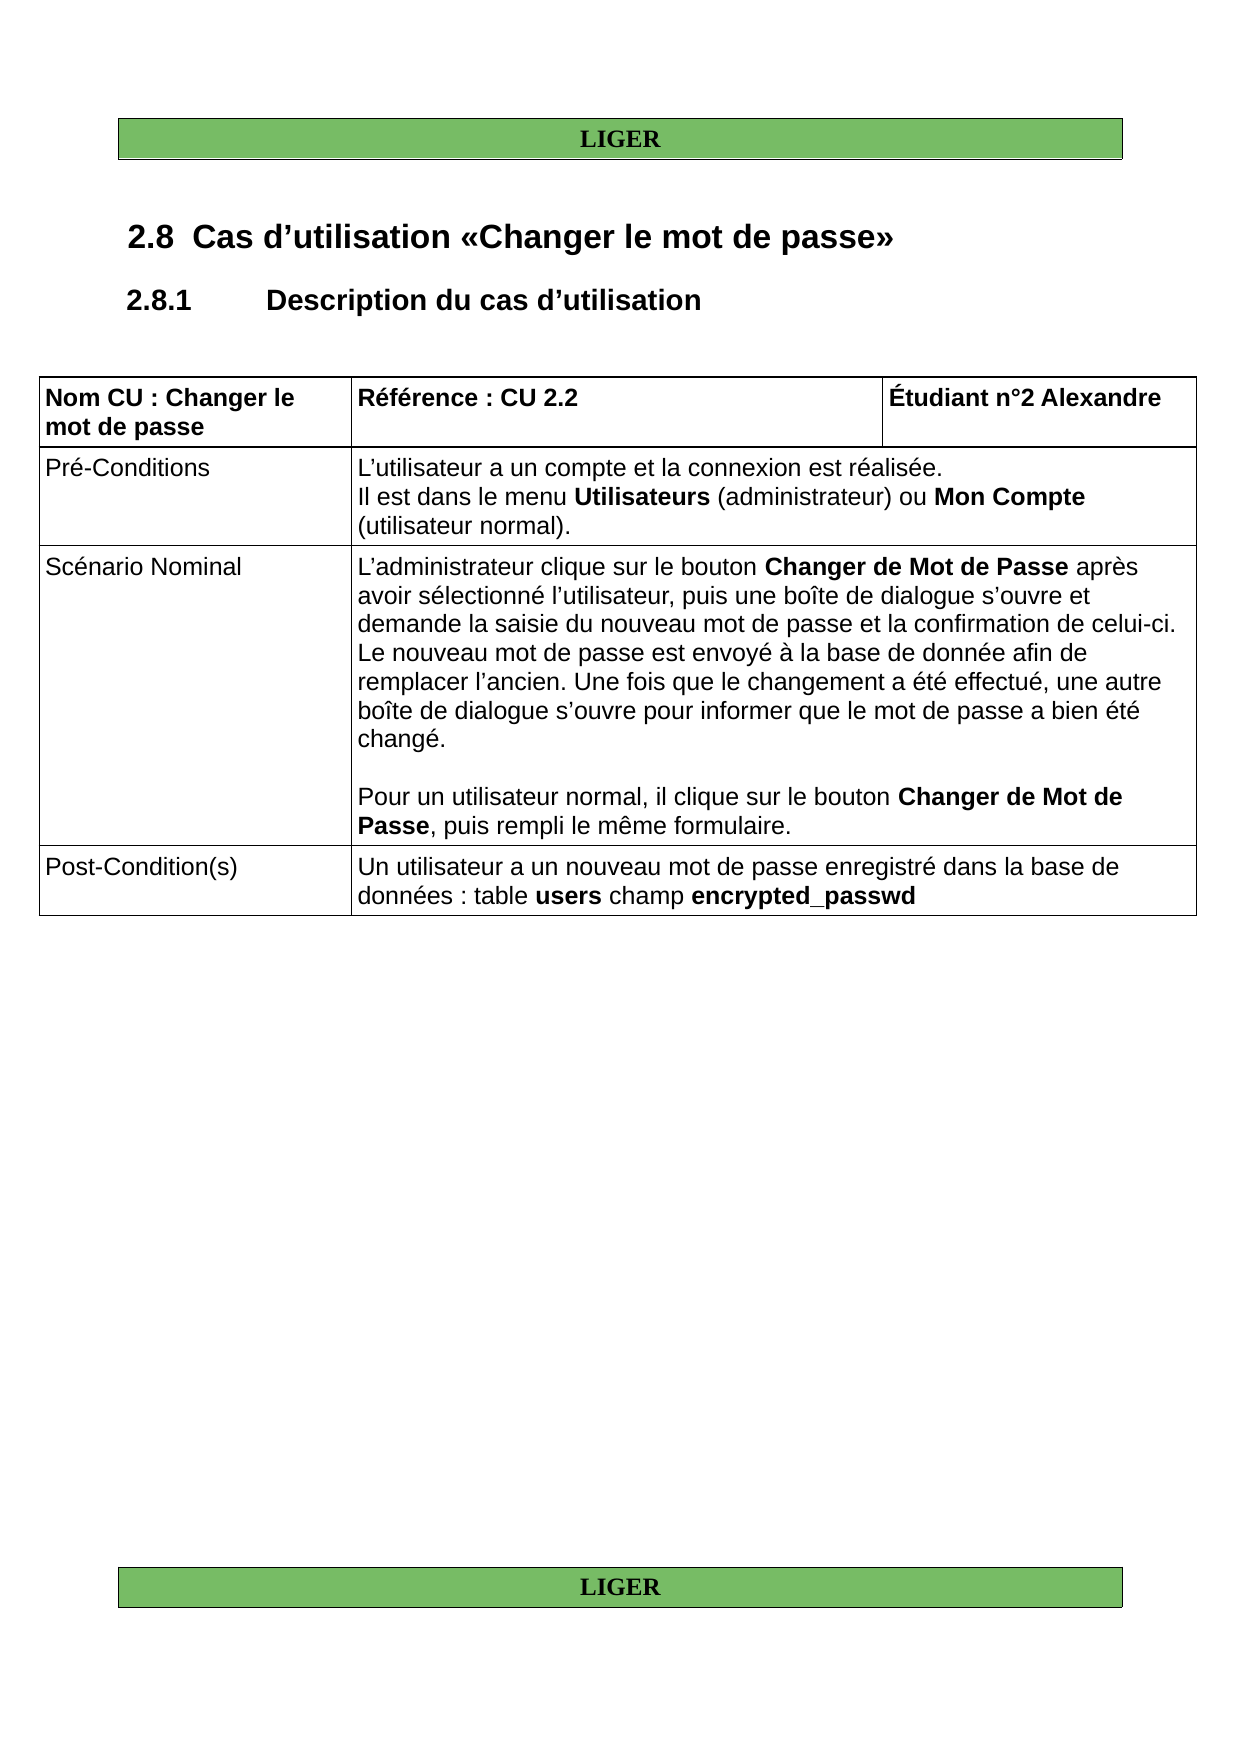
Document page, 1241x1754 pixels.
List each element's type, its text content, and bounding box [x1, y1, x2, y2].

table_cell Pré-Conditions [40, 448, 351, 545]
subtitle Cas d’utilisation «Changer le mot de passe» [118, 217, 1122, 255]
subtitle Description du cas d’utilisation [118, 282, 1122, 316]
table_cell Scénario Nominal [40, 546, 351, 845]
table_cell L’utilisateur a un compte et la connexion est réalisée. Il est dans le menu Utilisateurs (administrateur) ou Mon Compte (utilisateur normal). [352, 448, 1196, 545]
table_header Étudiant n°2 Alexandre [883, 378, 1196, 446]
table_header Référence : CU 2.2 [352, 378, 882, 446]
table_cell Post-Condition(s) [40, 846, 351, 915]
table_header Nom CU : Changer le mot de passe [40, 378, 351, 446]
table_cell Un utilisateur a un nouveau mot de passe enregistré dans la base de données : table users champ encrypted_passwd [352, 846, 1196, 915]
table_cell L’administrateur clique sur le bouton Changer de Mot de Passe après avoir sélectionné l’utilisateur, puis une boîte de dialogue s’ouvre et demande la saisie du nouveau mot de passe et la confirmation de celui-ci. Le nouveau mot de passe est envoyé à la base de donnée afin de remplacer l’ancien. Une fois que le changement a été effectué, une autre boîte de dialogue s’ouvre pour informer que le mot de passe a bien été changé. Pour un utilisateur normal, il clique sur le bouton Changer de Mot de Passe, puis rempli le même formulaire. [352, 546, 1196, 845]
